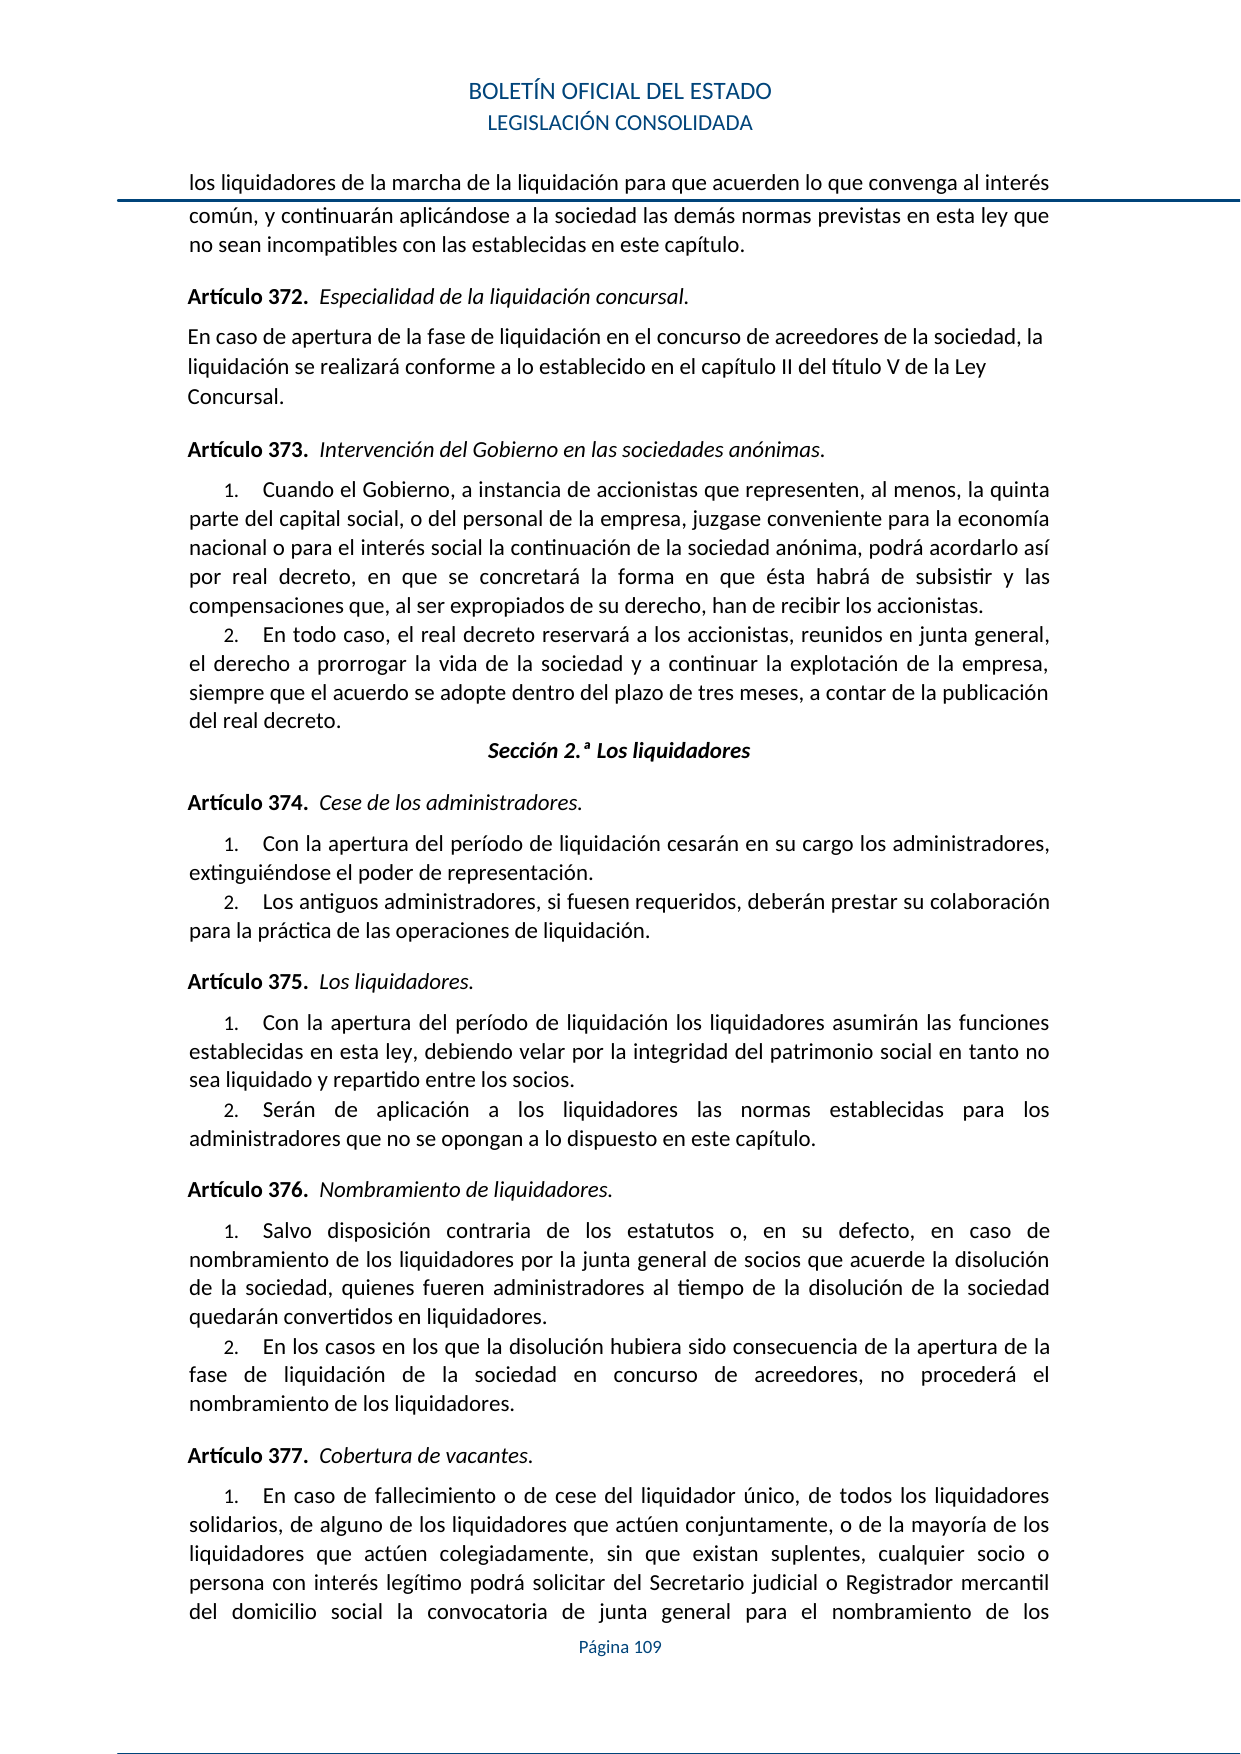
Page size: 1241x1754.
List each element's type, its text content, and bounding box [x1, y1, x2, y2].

text Artículo 373. Intervención del Gobierno en las sociedades anónimas. [187, 435, 1051, 463]
list Los antiguos administradores, si fuesen requeridos, deberán prestar su colaboración para la práctica de las operaciones de liquidación. [189, 887, 1051, 944]
list En todo caso, el real decreto reservará a los accionistas, reunidos en junta general, el derecho a prorrogar la vida de la sociedad y a continuar la explotación de la empresa, siempre que el acuerdo se adopte dentro del plazo de tres meses, a contar de la publicación del real decreto. [189, 620, 1051, 735]
list los liquidadores de la marcha de la liquidación para que acuerden lo que convenga al interés [189, 168, 1051, 199]
text Artículo 374. Cese de los administradores. [187, 788, 1051, 816]
text Artículo 375. Los liquidadores. [187, 967, 1051, 995]
list común, y continuarán aplicándose a la sociedad las demás normas previstas en esta ley que no sean incompatibles con las establecidas en este capítulo. [189, 202, 1051, 258]
text En caso de apertura de la fase de liquidación en el concurso de acreedores de la sociedad, la liquidación se realizará conforme a lo establecido en el capítulo II del título V de la Ley Concursal. [187, 322, 1051, 410]
list Salvo disposición contraria de los estatutos o, en su defecto, en caso de nombramiento de los liquidadores por la junta general de socios que acuerde la disolución de la sociedad, quienes fueren administradores al tiempo de la disolución de la sociedad quedarán convertidos en liquidadores. [189, 1216, 1051, 1330]
text Sección 2.ª Los liquidadores [189, 736, 1051, 764]
list Cuando el Gobierno, a instancia de accionistas que representen, al menos, la quinta parte del capital social, o del personal de la empresa, juzgase conveniente para la economía nacional o para el interés social la continuación de la sociedad anónima, podrá acordarlo así por real decreto, en que se concretará la forma en que ésta habrá de subsistir y las compensaciones que, al ser expropiados de su derecho, han de recibir los accionistas. [189, 475, 1051, 619]
list Con la apertura del período de liquidación los liquidadores asumirán las funciones establecidas en esta ley, debiendo velar por la integridad del patrimonio social en tanto no sea liquidado y repartido entre los socios. [189, 1008, 1051, 1094]
text Artículo 376. Nombramiento de liquidadores. [187, 1175, 1051, 1203]
list En los casos en los que la disolución hubiera sido consecuencia de la apertura de la fase de liquidación de la sociedad en concurso de acreedores, no procederá el nombramiento de los liquidadores. [189, 1332, 1051, 1417]
list Con la apertura del período de liquidación cesarán en su cargo los administradores, extinguiéndose el poder de representación. [189, 829, 1051, 886]
text Artículo 372. Especialidad de la liquidación concursal. [187, 282, 1051, 310]
text Artículo 377. Cobertura de vacantes. [187, 1441, 1051, 1469]
list Serán de aplicación a los liquidadores las normas establecidas para los administradores que no se opongan a lo dispuesto en este capítulo. [189, 1095, 1051, 1152]
list En caso de fallecimiento o de cese del liquidador único, de todos los liquidadores solidarios, de alguno de los liquidadores que actúen conjuntamente, o de la mayoría de los liquidadores que actúen colegiadamente, sin que existan suplentes, cualquier socio o persona con interés legítimo podrá solicitar del Secretario judicial o Registrador mercantil del domicilio social la convocatoria de junta general para el nombramiento de los [189, 1481, 1051, 1625]
